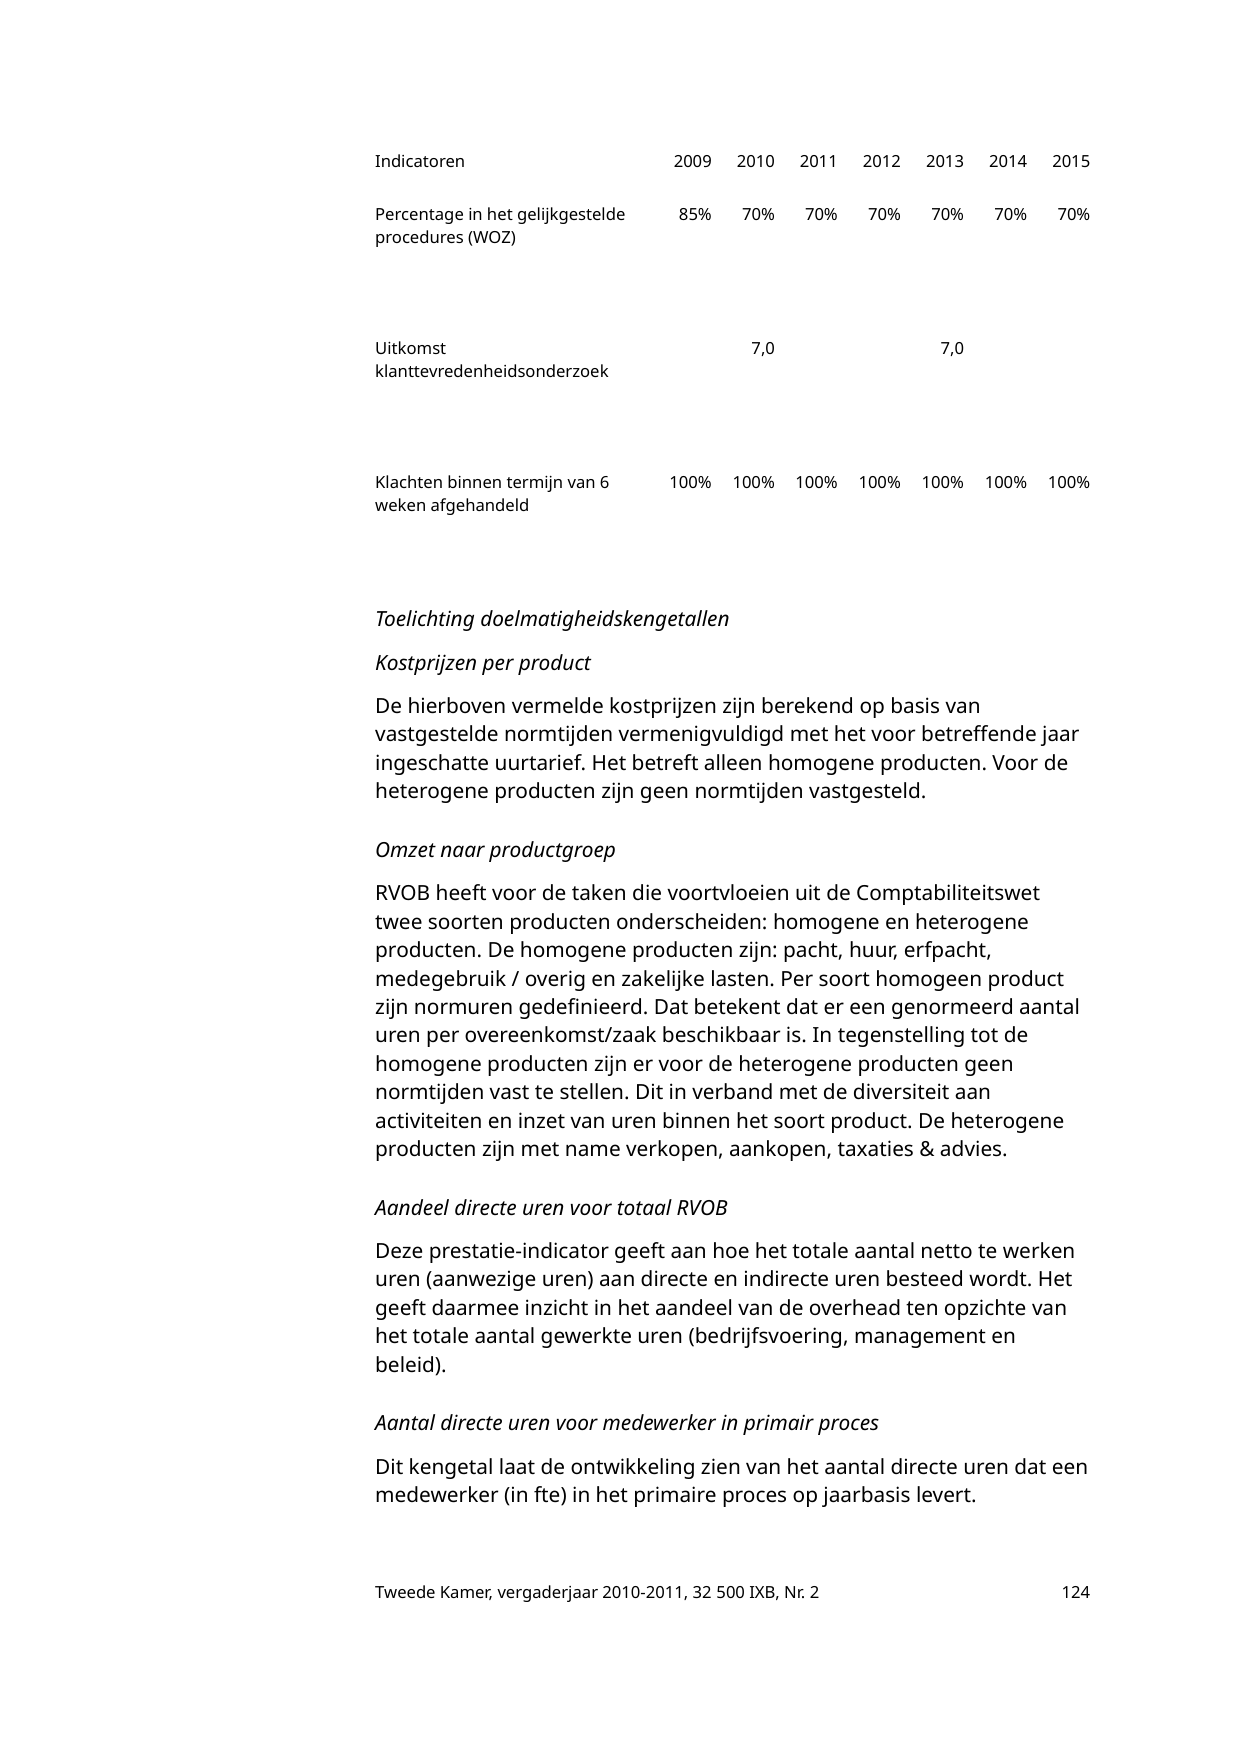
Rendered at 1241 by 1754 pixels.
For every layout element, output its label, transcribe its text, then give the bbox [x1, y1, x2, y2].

table_header 2010 [711, 150, 774, 203]
table_cell [838, 412, 901, 470]
table_cell [901, 412, 964, 470]
table_cell [964, 337, 1027, 412]
table_cell [375, 278, 648, 337]
table_cell 70% [711, 203, 774, 278]
table_cell [775, 337, 838, 412]
table_cell 85% [648, 203, 711, 278]
table_cell [1027, 278, 1090, 337]
table_cell 70% [775, 203, 838, 278]
table_cell [648, 337, 711, 412]
table_cell [775, 278, 838, 337]
table_cell [648, 412, 711, 470]
table_header 2015 [1027, 150, 1090, 203]
text Dit kengetal laat de ontwikkeling zien van het aantal directe uren dat een medewerker (in fte) in het primaire proces op jaarbasis levert. [375, 1452, 1090, 1509]
table_cell 70% [964, 203, 1027, 278]
text De hierboven vermelde kostprijzen zijn berekend op basis van vastgestelde normtijden vermenigvuldigd met het voor betreffende jaar ingeschatte uurtarief. Het betreft alleen homogene producten. Voor de heterogene producten zijn geen normtijden vastgesteld. [375, 691, 1090, 805]
table_cell [648, 278, 711, 337]
table_cell 70% [1027, 203, 1090, 278]
table_cell Uitkomst klanttevredenheidsonderzoek [375, 337, 648, 412]
table_cell 100% [901, 470, 964, 546]
text Aandeel directe uren voor totaal RVOB [375, 1193, 1090, 1221]
table_cell Klachten binnen termijn van 6 weken afgehandeld [375, 470, 648, 546]
table_header 2011 [775, 150, 838, 203]
table_cell [964, 412, 1027, 470]
text Kostprijzen per product [375, 648, 1090, 676]
table_header Indicatoren [375, 150, 648, 203]
text Aantal directe uren voor medewerker in primair proces [375, 1408, 1090, 1437]
table_cell 100% [964, 470, 1027, 546]
table_cell 70% [838, 203, 901, 278]
table_cell 100% [775, 470, 838, 546]
table_cell 100% [711, 470, 774, 546]
text Toelichting doelmatigheidskengetallen [375, 604, 1090, 633]
text Omzet naar productgroep [375, 835, 1090, 863]
table_cell 7,0 [901, 337, 964, 412]
table_cell [775, 412, 838, 470]
table_header 2014 [964, 150, 1027, 203]
table_cell [964, 278, 1027, 337]
table_cell [1027, 337, 1090, 412]
text Deze prestatie-indicator geeft aan hoe het totale aantal netto te werken uren (aanwezige uren) aan directe en indirecte uren besteed wordt. Het geeft daarmee inzicht in het aandeel van de overhead ten opzichte van het totale aantal gewerkte uren (bedrijfsvoering, management en beleid). [375, 1236, 1090, 1378]
table_cell 7,0 [711, 337, 774, 412]
table_cell [375, 412, 648, 470]
table_header 2012 [838, 150, 901, 203]
table_cell 100% [1027, 470, 1090, 546]
table_cell [838, 337, 901, 412]
table_cell [901, 278, 964, 337]
table_cell 70% [901, 203, 964, 278]
text RVOB heeft voor de taken die voortvloeien uit de Comptabiliteitswet twee soorten producten onderscheiden: homogene en heterogene producten. De homogene producten zijn: pacht, huur, erfpacht, medegebruik / overig en zakelijke lasten. Per soort homogeen product zijn normuren gedefinieerd. Dat betekent dat er een genormeerd aantal uren per overeenkomst/zaak beschikbaar is. In tegenstelling tot de homogene producten zijn er voor de heterogene producten geen normtijden vast te stellen. Dit in verband met de diversiteit aan activiteiten en inzet van uren binnen het soort product. De heterogene producten zijn met name verkopen, aankopen, taxaties & advies. [375, 878, 1090, 1163]
table_cell [838, 278, 901, 337]
table_cell 100% [648, 470, 711, 546]
table_cell [1027, 412, 1090, 470]
table_cell 100% [838, 470, 901, 546]
table_cell [711, 412, 774, 470]
table_cell Percentage in het gelijkgestelde procedures (WOZ) [375, 203, 648, 278]
table_header 2013 [901, 150, 964, 203]
table_cell [711, 278, 774, 337]
table_header 2009 [648, 150, 711, 203]
